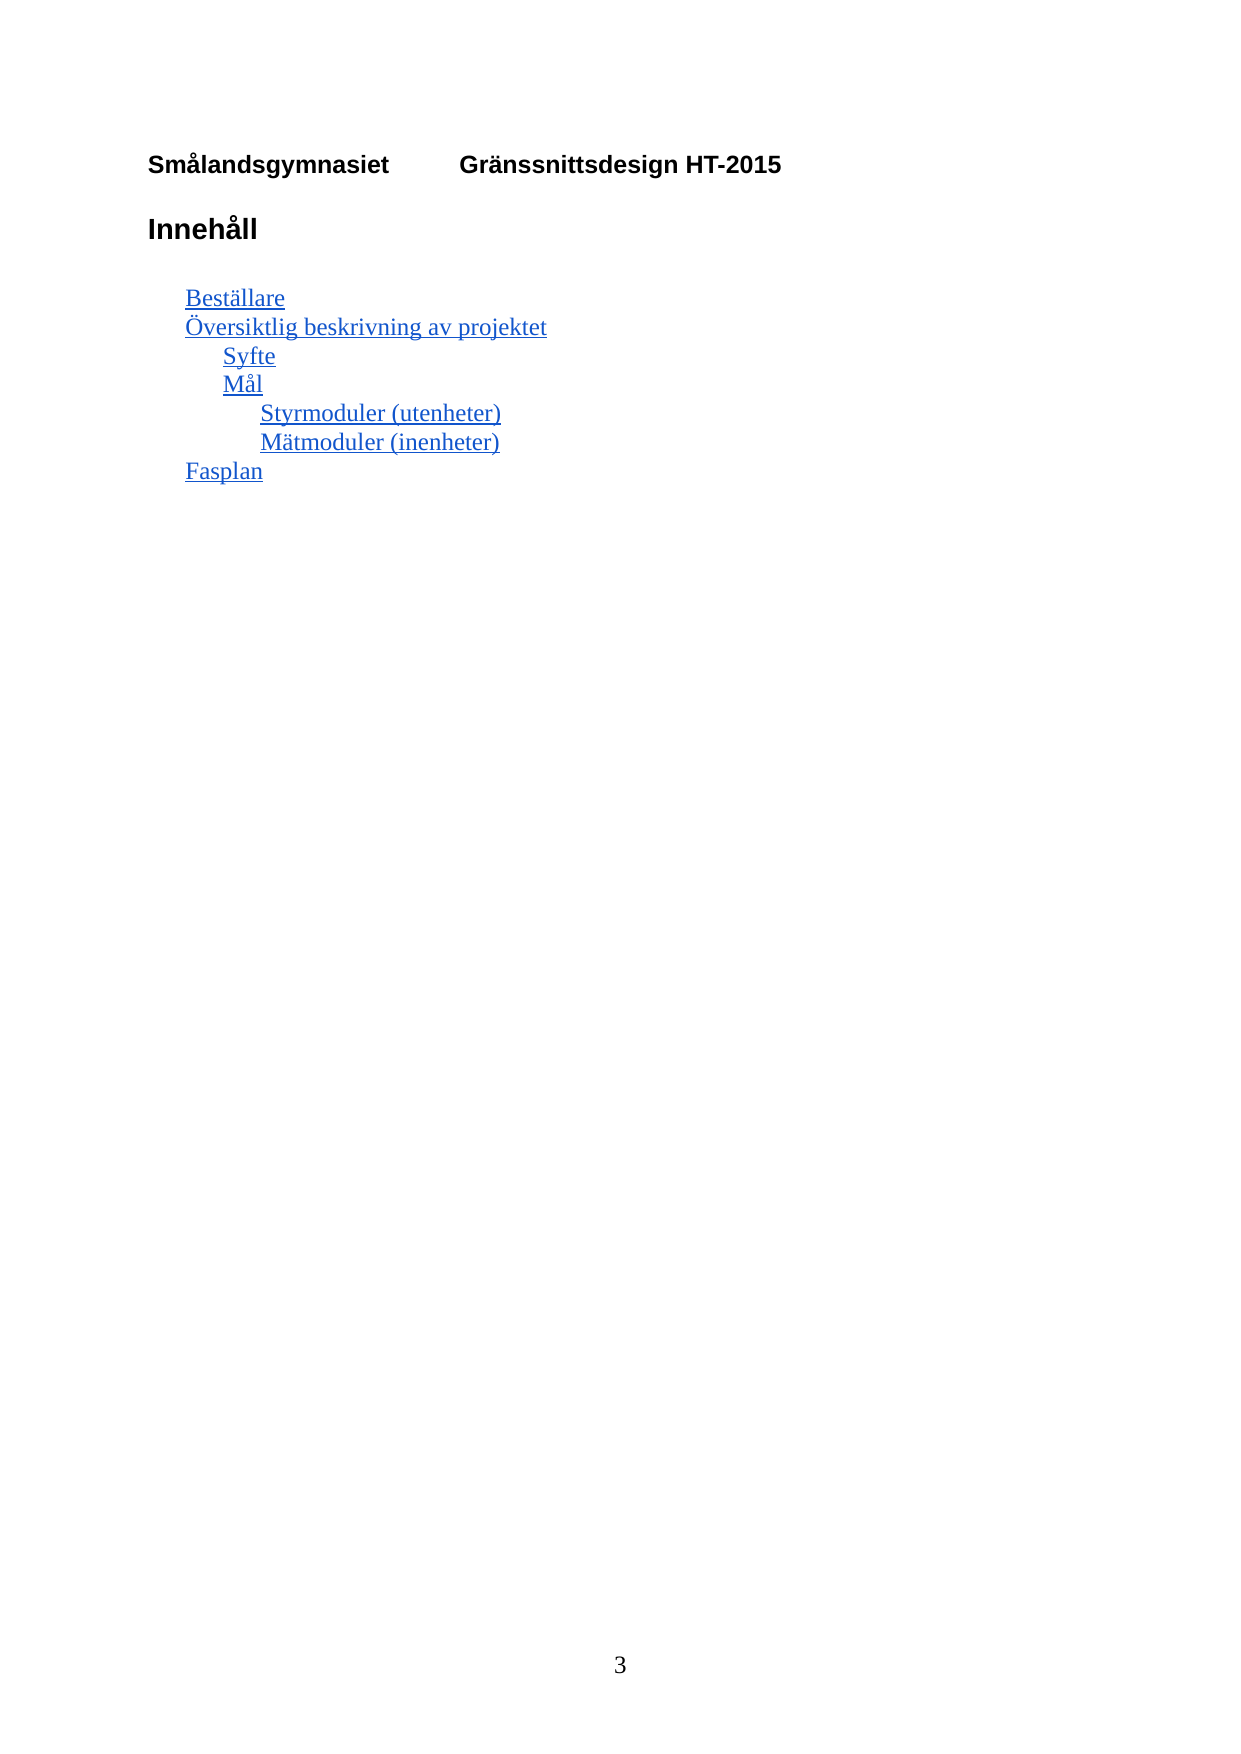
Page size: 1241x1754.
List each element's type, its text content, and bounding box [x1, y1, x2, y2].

text Beställare [185, 283, 1092, 312]
text Innehåll [148, 212, 1092, 245]
text Mätmoduler (inenheter) [260, 427, 1092, 456]
text Mål [223, 369, 1092, 398]
text Syfte [223, 341, 1092, 369]
text Översiktlig beskrivning av projektet [185, 312, 1092, 341]
text Styrmoduler (utenheter) [260, 398, 1092, 427]
text Fasplan [185, 456, 1092, 484]
